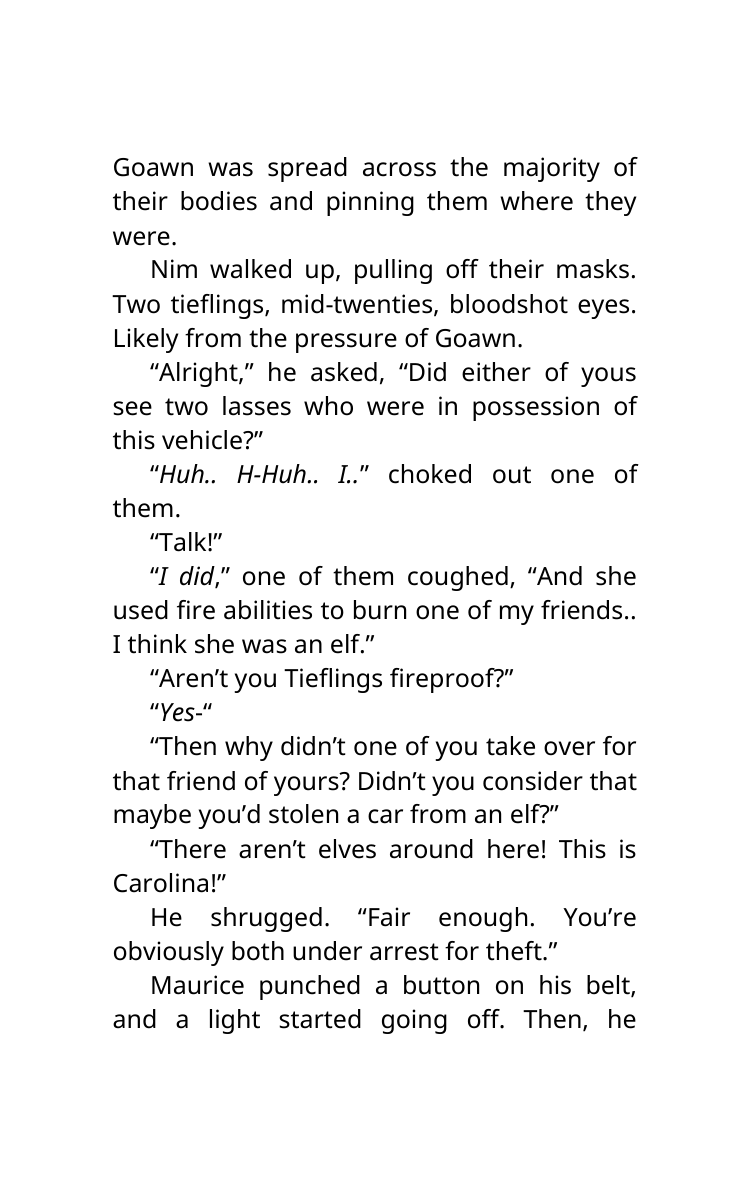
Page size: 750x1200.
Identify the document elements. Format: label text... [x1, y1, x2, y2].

text “There aren’t elves around here! This is Carolina!” [112, 831, 637, 899]
text Goawn was spread across the majority of their bodies and pinning them where they were. [112, 150, 637, 252]
text “Talk!” [112, 525, 637, 559]
text “Alright,” he asked, “Did either of yous see two lasses who were in possession of this vehicle?” [112, 354, 637, 457]
text “Yes-“ [112, 695, 637, 729]
text “Huh.. H-Huh.. I..” choked out one of them. [112, 457, 637, 525]
text He shrugged. “Fair enough. You’re obviously both under arrest for theft.” [112, 899, 637, 967]
text “Aren’t you Tieflings fireproof?” [112, 661, 637, 695]
text “I did,” one of them coughed, “And she used fire abilities to burn one of my friends.. I think she was an elf.” [112, 559, 637, 661]
text Nim walked up, pulling off their masks. Two tieflings, mid-twenties, bloodshot eyes. Likely from the pressure of Goawn. [112, 252, 637, 354]
text Maurice punched a button on his belt, and a light started going off. Then, he [112, 967, 637, 1036]
text “Then why didn’t one of you take over for that friend of yours? Didn’t you consider that maybe you’d stolen a car from an elf?” [112, 729, 637, 831]
